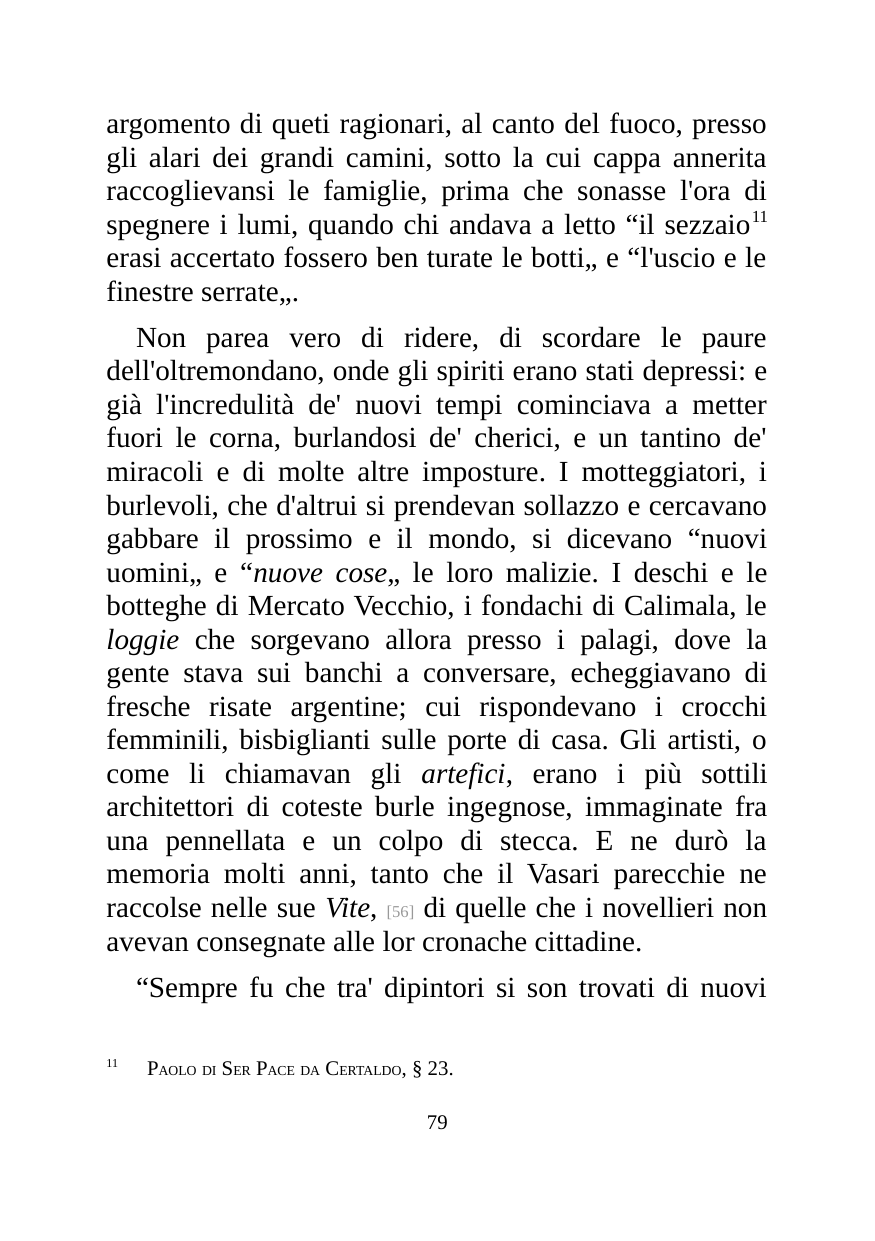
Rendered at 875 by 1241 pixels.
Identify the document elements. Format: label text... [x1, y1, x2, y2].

text argomento di queti ragionari, al canto del fuoco, presso gli alari dei grandi camini, sotto la cui cappa annerita raccoglievansi le famiglie, prima che sonasse l'ora di spegnere i lumi, quando chi andava a letto “il sezzaio erasi accertato fossero ben turate le botti„ e “l'uscio e le finestre serrate„. [106, 106, 768, 307]
text Non parea vero di ridere, di scordare le paure dell'oltremondano, onde gli spiriti erano stati depressi: e già l'incredulità de' nuovi tempi cominciava a metter fuori le corna, burlandosi de' cherici, e un tantino de' miracoli e di molte altre imposture. I motteggiatori, i burlevoli, che d'altrui si prendevan sollazzo e cercavano gabbare il prossimo e il mondo, si dicevano “nuovi uomini„ e “nuove cose„ le loro malizie. I deschi e le botteghe di Mercato Vecchio, i fondachi di Calimala, le loggie che sorgevano allora presso i palagi, dove la gente stava sui banchi a conversare, echeggiavano di fresche risate argentine; cui rispondevano i crocchi femminili, bisbiglianti sulle porte di casa. Gli artisti, o come li chiamavan gli artefici, erano i più sottili architettori di coteste burle ingegnose, immaginate fra una pennellata e un colpo di stecca. E ne durò la memoria molti anni, tanto che il Vasari parecchie ne raccolse nelle sue Vite, [56] di quelle che i novellieri non avevan consegnate alle lor cronache cittadine. [106, 320, 768, 957]
text Paolo di Ser Pace da Certaldo, § 23. [106, 1056, 768, 1080]
